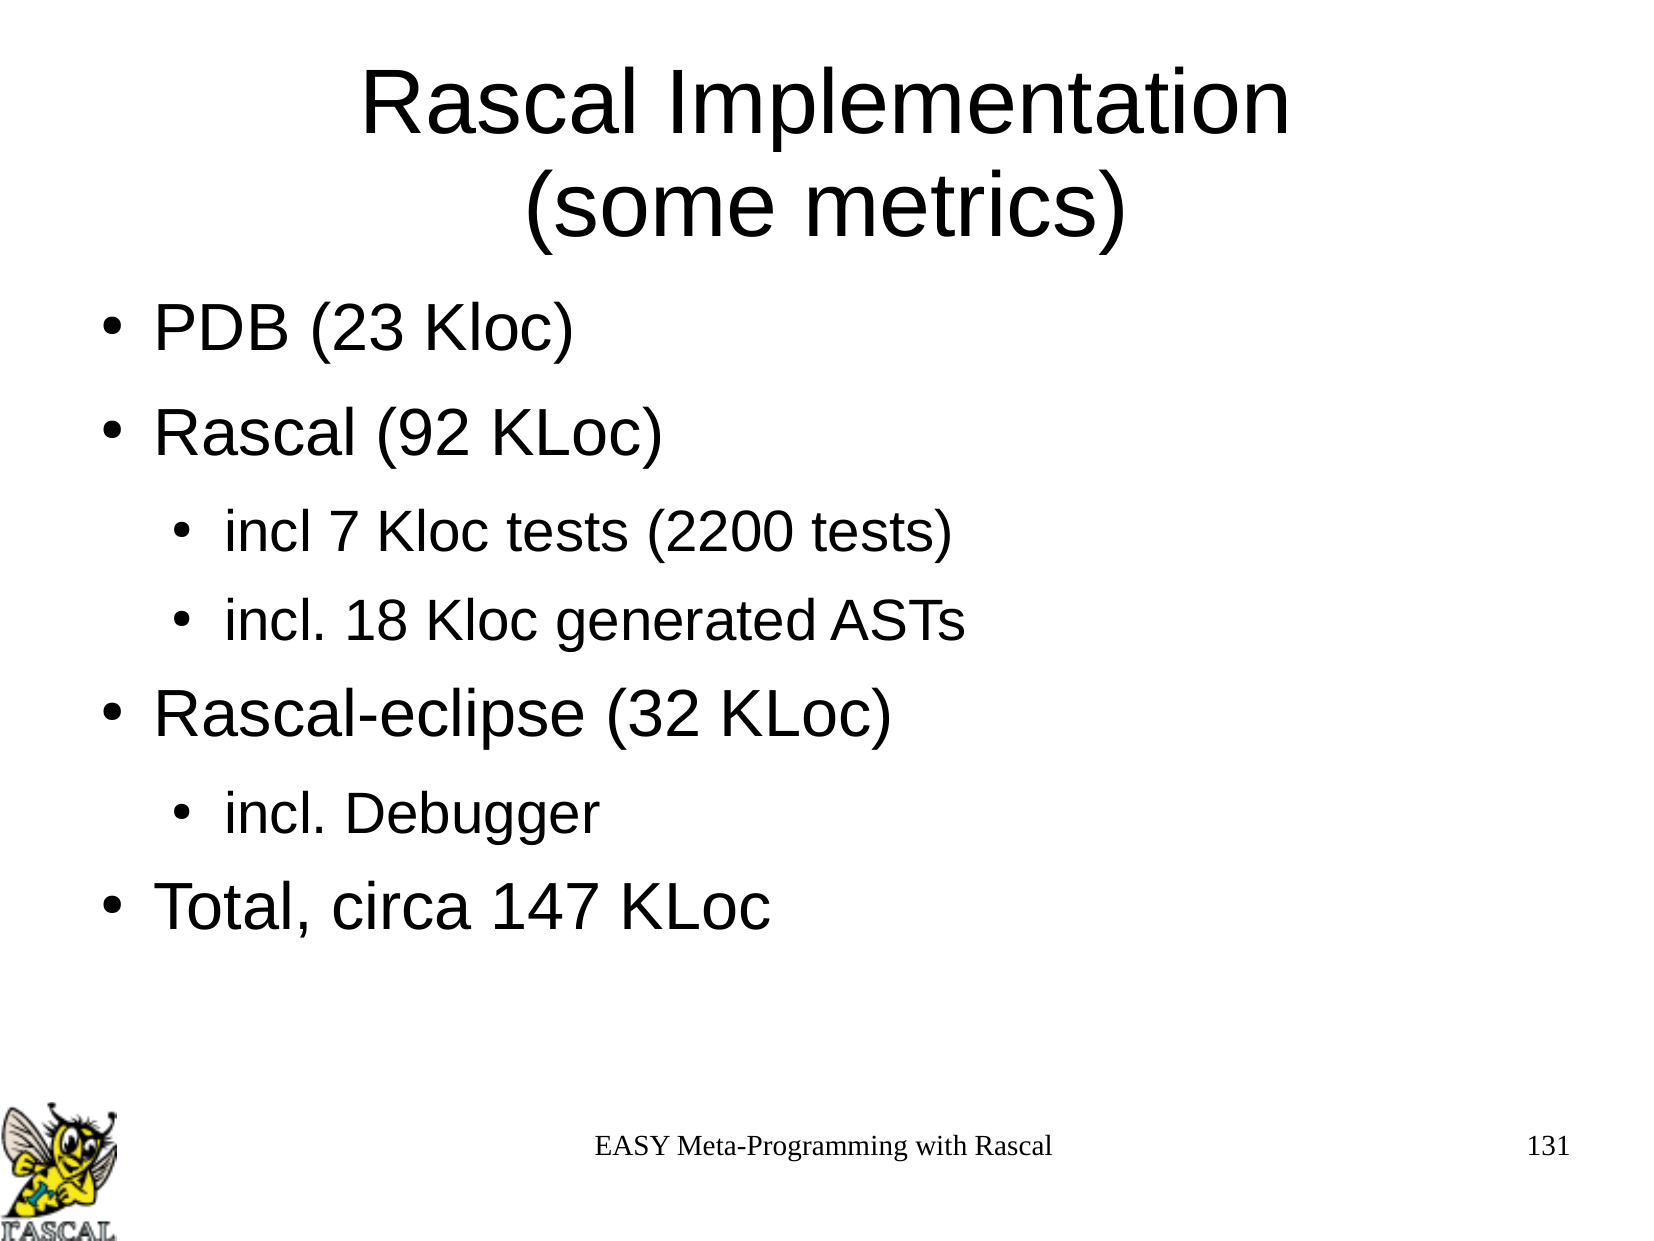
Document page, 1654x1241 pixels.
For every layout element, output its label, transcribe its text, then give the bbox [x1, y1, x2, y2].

list PDB (23 Kloc) Rascal (92 KLoc) incl 7 Kloc tests (2200 tests) incl. 18 Kloc generated ASTs Rascal-eclipse (32 KLoc) incl. Debugger Total, circa 147 KLoc [82, 290, 1571, 1109]
picture [0, 1102, 117, 1241]
title Rascal Implementation (some metrics) [82, 49, 1571, 257]
